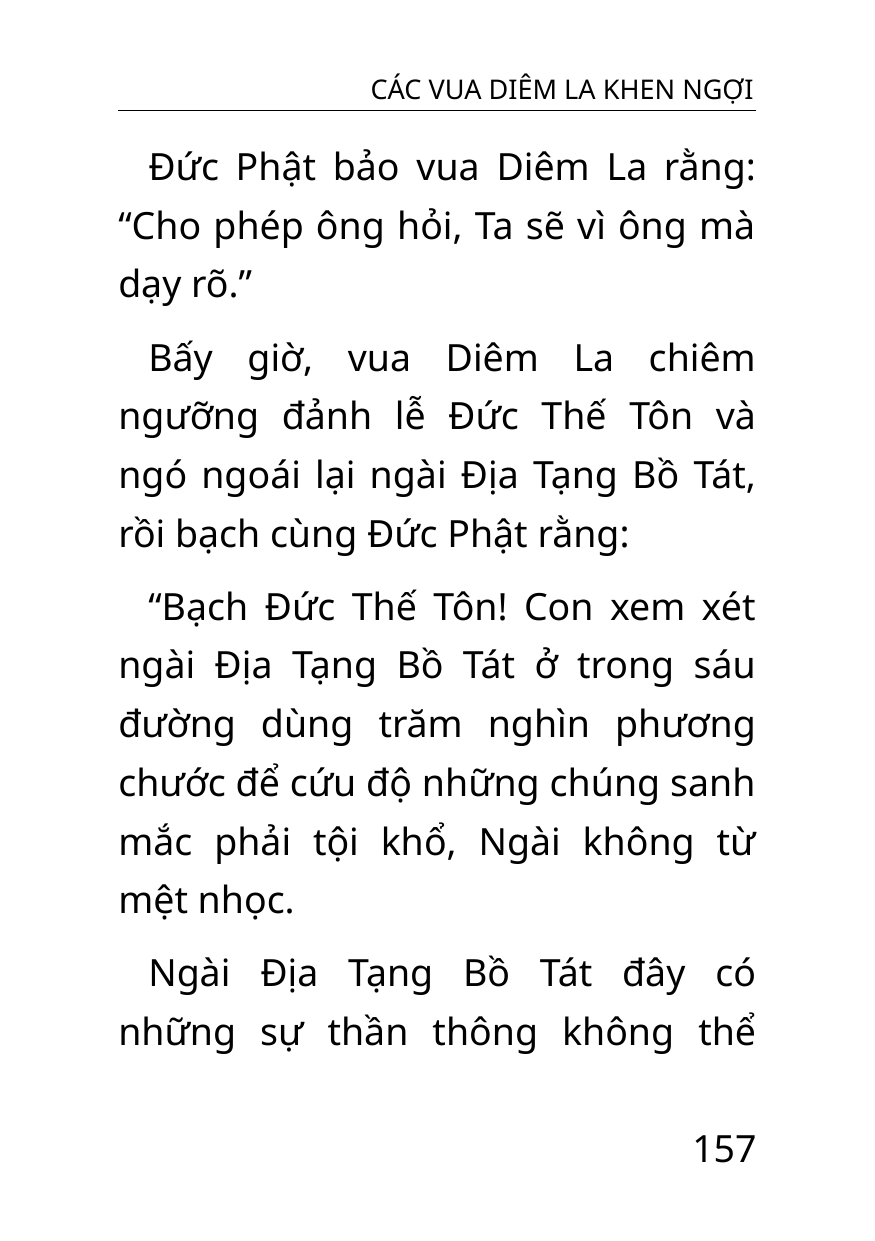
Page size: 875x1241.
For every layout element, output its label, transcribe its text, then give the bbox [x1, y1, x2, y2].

text Ngài Địa Tạng Bồ Tát đây có những sự thần thông không thể [118, 947, 756, 1056]
text Bấy giờ, vua Diêm La chiêm ngưỡng đảnh lễ Đức Thế Tôn và ngó ngoái lại ngài Địa Tạng Bồ Tát, rồi bạch cùng Đức Phật rằng: [118, 331, 756, 558]
text Đức Phật bảo vua Diêm La rằng: “Cho phép ông hỏi, Ta sẽ vì ông mà dạy rõ.” [118, 141, 756, 309]
text “Bạch Đức Thế Tôn! Con xem xét ngài Địa Tạng Bồ Tát ở trong sáu đường dùng trăm nghìn phương chước để cứu độ những chúng sanh mắc phải tội khổ, Ngài không từ mệt nhọc. [118, 580, 756, 924]
